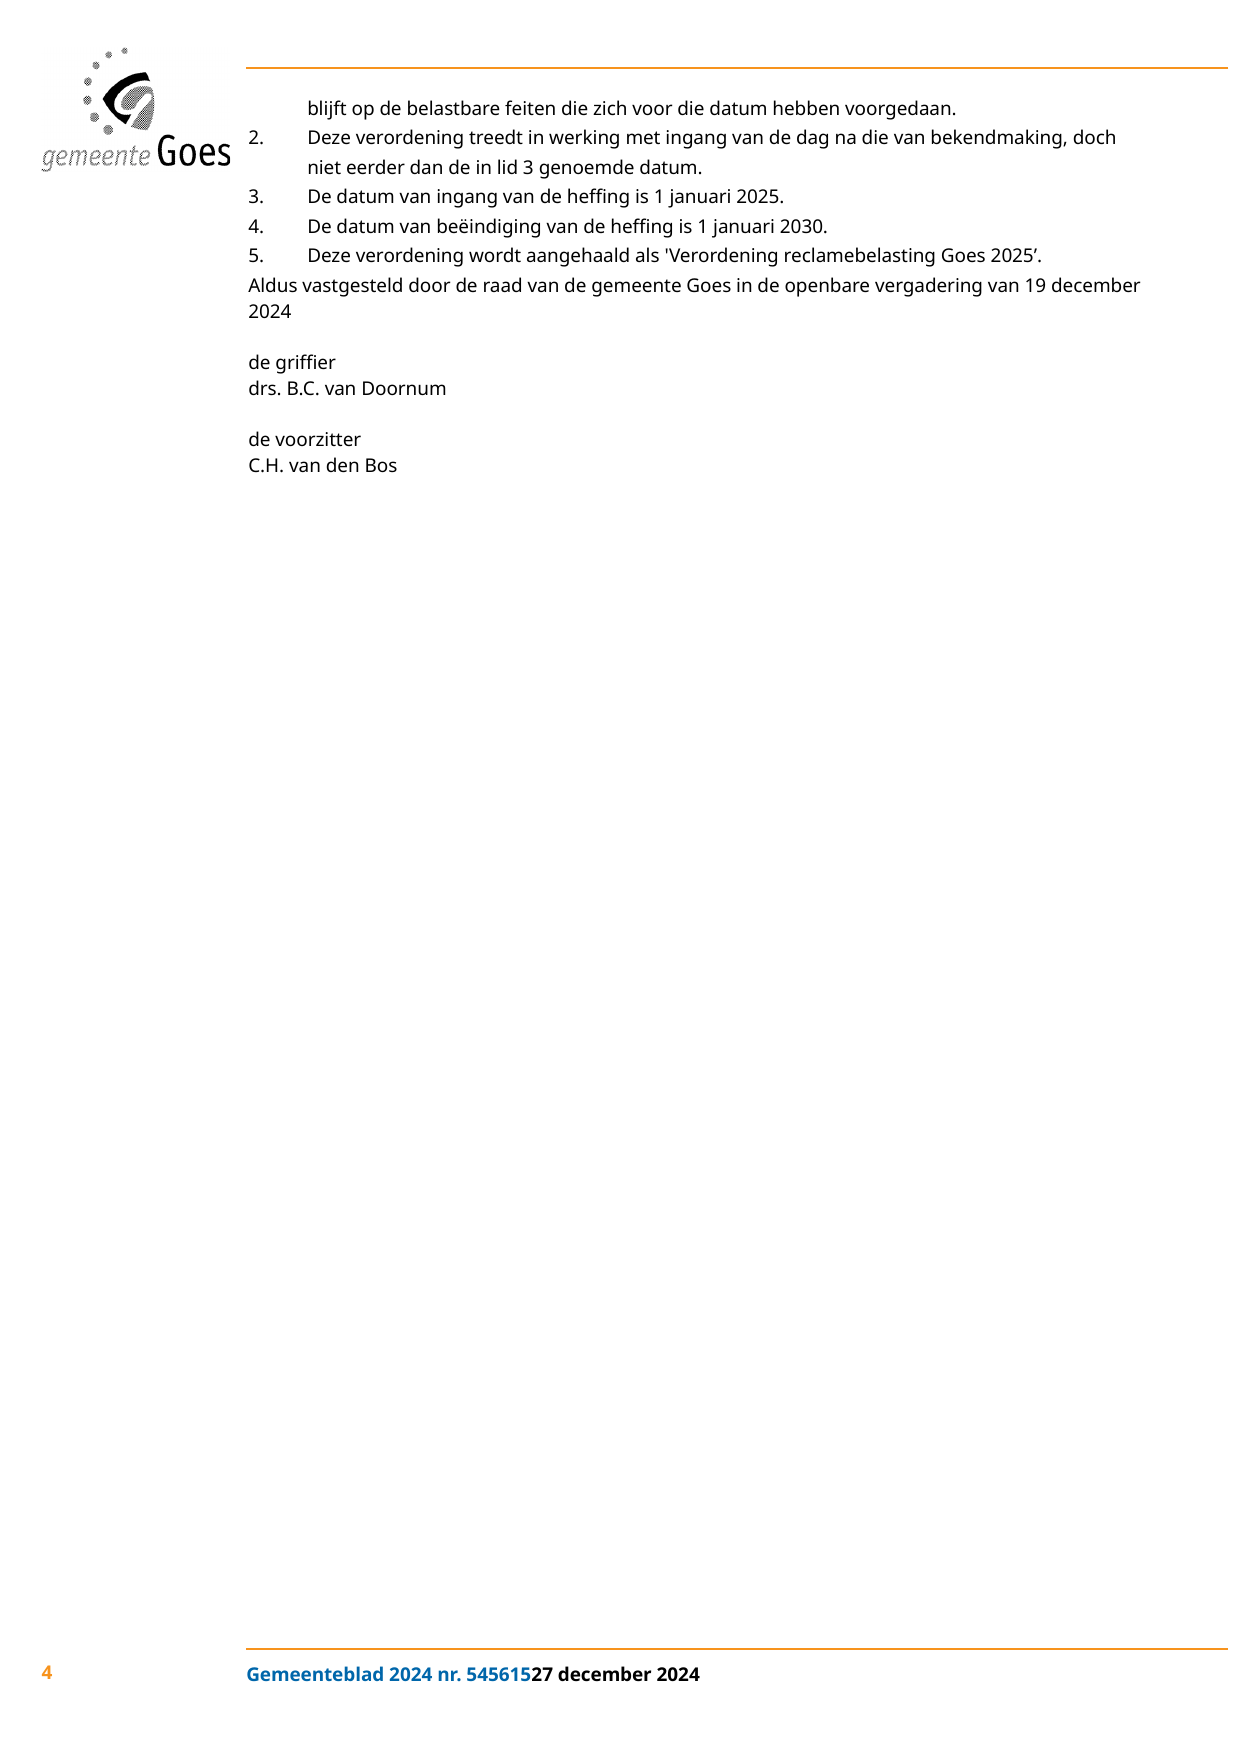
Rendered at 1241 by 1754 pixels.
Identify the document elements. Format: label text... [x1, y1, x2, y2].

text de voorzitter [248, 427, 1152, 452]
list De datum van ingang van de heffing is 1 januari 2025. [248, 183, 1152, 209]
text de griffier [248, 349, 1152, 375]
list De datum van beëindiging van de heffing is 1 januari 2030. [248, 213, 1152, 239]
list blijft op de belastbare feiten die zich voor die datum hebben voorgedaan. [248, 95, 1152, 121]
text drs. B.C. van Doornum [248, 375, 1152, 401]
list Deze verordening wordt aangehaald als 'Verordening reclamebelasting Goes 2025’. [248, 243, 1152, 268]
picture [41, 47, 231, 172]
text C.H. van den Bos [248, 452, 1152, 478]
text Aldus vastgesteld door de raad van de gemeente Goes in de openbare vergadering van 19 december 2024 [248, 272, 1152, 324]
list Deze verordening treedt in werking met ingang van de dag na die van bekendmaking, doch niet eerder dan de in lid 3 genoemde datum. [248, 124, 1152, 180]
